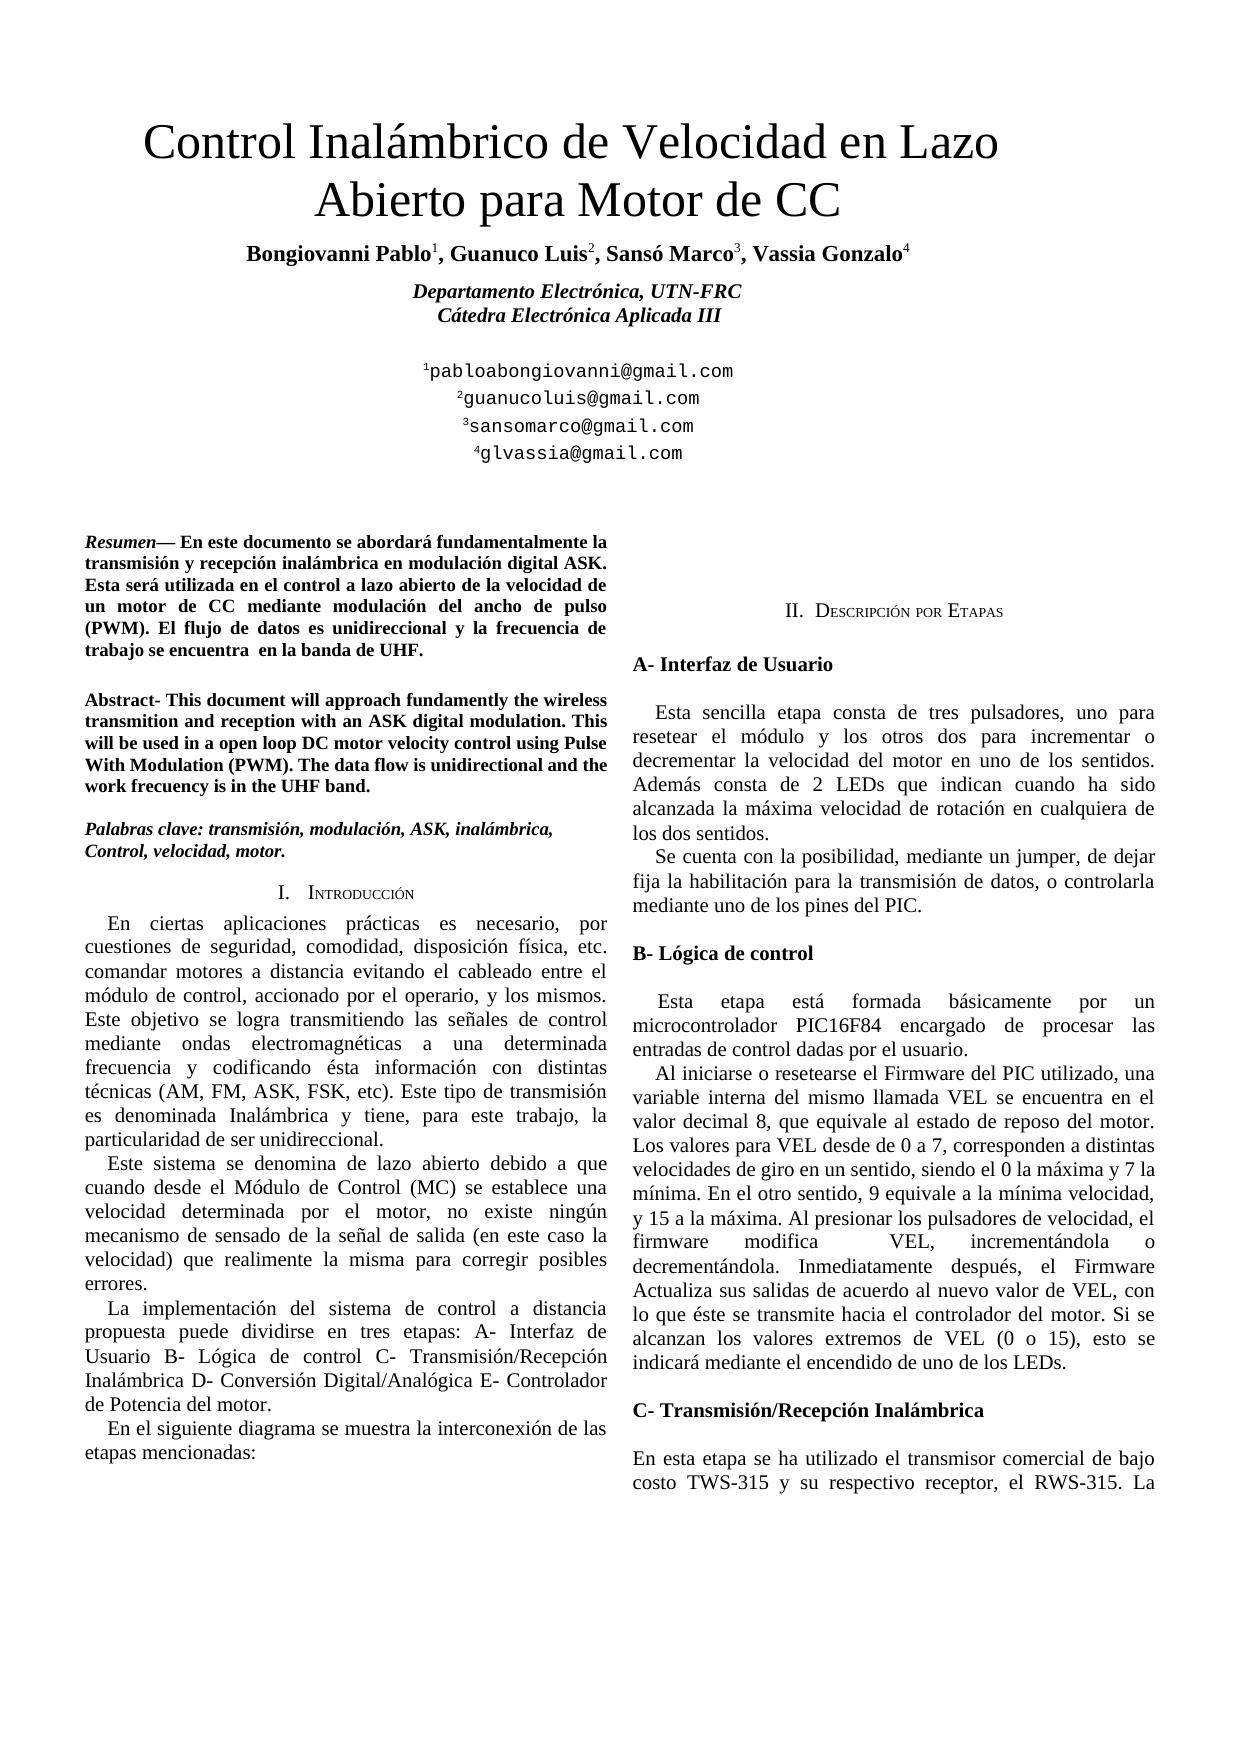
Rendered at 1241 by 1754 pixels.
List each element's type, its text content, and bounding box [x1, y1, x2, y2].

text En ciertas aplicaciones prácticas es necesario, por cuestiones de seguridad, comodidad, disposición física, etc. comandar motores a distancia evitando el cableado entre el módulo de control, accionado por el operario, y los mismos. Este objetivo se logra transmitiendo las señales de control mediante ondas electromagnéticas a una determinada frecuencia y codificando ésta información con distintas técnicas (AM, FM, ASK, FSK, etc). Este tipo de transmisión es denominada Inalámbrica y tiene, para este trabajo, la particularidad de ser unidireccional. [84, 910, 608, 1151]
text C- Transmisión/Recepción Inalámbrica [632, 1398, 1156, 1422]
text Departamento Electrónica, UTN-FRC Cátedra Electrónica Aplicada III [0, 278, 1156, 327]
text 4glvassia@gmail.com [0, 444, 1156, 465]
text Al iniciarse o resetearse el Firmware del PIC utilizado, una variable interna del mismo llamada VEL se encuentra en el valor decimal 8, que equivale al estado de reposo del motor. Los valores para VEL desde de 0 a 7, corresponden a distintas velocidades de giro en un sentido, siendo el 0 la máxima y 7 la mínima. En el otro sentido, 9 equivale a la mínima velocidad, y 15 a la máxima. Al presionar los pulsadores de velocidad, el firmware modifica VEL, incrementándola o decrementándola. Inmediatamente después, el Firmware Actualiza sus salidas de acuerdo al nuevo valor de VEL, con lo que éste se transmite hacia el controlador del motor. Si se alcanzan los valores extremos de VEL (0 o 15), esto se indicará mediante el encendido de uno de los LEDs. [632, 1061, 1156, 1374]
text 2guanucoluis@gmail.com [0, 389, 1156, 410]
text En esta etapa se ha utilizado el transmisor comercial de bajo costo TWS-315 y su respectivo receptor, el RWS-315. La [632, 1446, 1156, 1494]
text Bongiovanni Pablo1, Guanuco Luis2, Sansó Marco3, Vassia Gonzalo4 [0, 240, 1156, 266]
text 1pabloabongiovanni@gmail.com [0, 362, 1156, 383]
text La implementación del sistema de control a distancia propuesta puede dividirse en tres etapas: A- Interfaz de Usuario B- Lógica de control C- Transmisión/Recepción Inalámbrica D- Conversión Digital/Analógica E- Controlador de Potencia del motor. [84, 1295, 608, 1416]
text Palabras clave: transmisión, modulación, ASK, inalámbrica, Control, velocidad, motor. [84, 818, 608, 861]
text A- Interfaz de Usuario [632, 652, 1156, 676]
text Esta etapa está formada básicamente por un microcontrolador PIC16F84 encargado de procesar las entradas de control dadas por el usuario. [632, 989, 1156, 1061]
text Esta sencilla etapa consta de tres pulsadores, uno para resetear el módulo y los otros dos para incrementar o decrementar la velocidad del motor en uno de los sentidos. Además consta de 2 LEDs que indican cuando ha sido alcanzada la máxima velocidad de rotación en cualquiera de los dos sentidos. [632, 700, 1156, 844]
text Este sistema se denomina de lazo abierto debido a que cuando desde el Módulo de Control (MC) se establece una velocidad determinada por el motor, no existe ningún mecanismo de sensado de la señal de salida (en este caso la velocidad) que realimente la misma para corregir posibles errores. [84, 1151, 608, 1295]
text En el siguiente diagrama se muestra la interconexión de las etapas mencionadas: [84, 1416, 608, 1464]
text 3sansomarco@gmail.com [0, 417, 1156, 438]
text Resumen— En este documento se abordará fundamentalmente la transmisión y recepción inalámbrica en modulación digital ASK. Esta será utilizada en el control a lazo abierto de la velocidad de un motor de CC mediante modulación del ancho de pulso (PWM). El flujo de datos es unidireccional y la frecuencia de trabajo se encuentra en la banda de UHF. [84, 531, 608, 660]
text B- Lógica de control [632, 941, 1156, 965]
text Se cuenta con la posibilidad, mediante un jumper, de dejar fija la habilitación para la transmisión de datos, o controlarla mediante uno de los pines del PIC. [632, 844, 1156, 917]
title Control Inalámbrico de Velocidad en Lazo [0, 112, 1156, 170]
subtitle Descripción por Etapas [632, 598, 1156, 622]
text Abstract- This document will approach fundamently the wireless transmition and reception with an ASK digital modulation. This will be used in a open loop DC motor velocity control using Pulse With Modulation (PWM). The data flow is unidirectional and the work frecuency is in the UHF band. [84, 689, 608, 797]
subtitle Introducción [84, 880, 608, 904]
title Abierto para Motor de CC [0, 170, 1156, 227]
